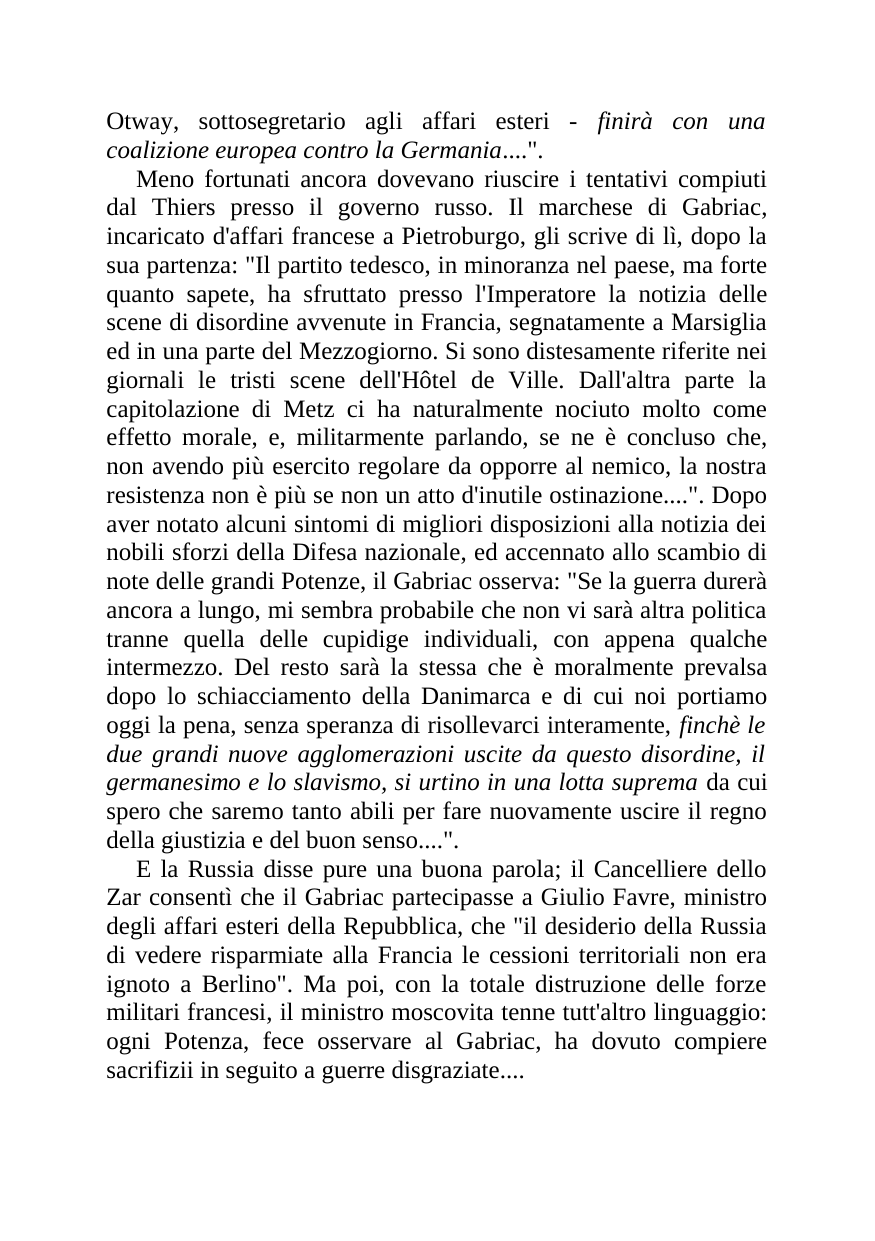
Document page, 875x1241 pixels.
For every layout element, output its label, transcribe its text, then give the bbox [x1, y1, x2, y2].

text Otway, sottosegretario agli affari esteri - finirà con una coalizione europea contro la Germania....". [106, 106, 768, 164]
text Meno fortunati ancora dovevano riuscire i tentativi compiuti dal Thiers presso il governo russo. Il marchese di Gabriac, incaricato d'affari francese a Pietroburgo, gli scrive di lì, dopo la sua partenza: "Il partito tedesco, in minoranza nel paese, ma forte quanto sapete, ha sfruttato presso l'Imperatore la notizia delle scene di disordine avvenute in Francia, segnatamente a Marsiglia ed in una parte del Mezzogiorno. Si sono distesamente riferite nei giornali le tristi scene dell'Hôtel de Ville. Dall'altra parte la capitolazione di Metz ci ha naturalmente nociuto molto come effetto morale, e, militarmente parlando, se ne è concluso che, non avendo più esercito regolare da opporre al nemico, la nostra resistenza non è più se non un atto d'inutile ostinazione....". Dopo aver notato alcuni sintomi di migliori disposizioni alla notizia dei nobili sforzi della Difesa nazionale, ed accennato allo scambio di note delle grandi Potenze, il Gabriac osserva: "Se la guerra durerà ancora a lungo, mi sembra probabile che non vi sarà altra politica tranne quella delle cupidige individuali, con appena qualche intermezzo. Del resto sarà la stessa che è moralmente prevalsa dopo lo schiacciamento della Danimarca e di cui noi portiamo oggi la pena, senza speranza di risollevarci interamente, finchè le due grandi nuove agglomerazioni uscite da questo disordine, il germanesimo e lo slavismo, si urtino in una lotta suprema da cui spero che saremo tanto abili per fare nuovamente uscire il regno della giustizia e del buon senso....". [106, 164, 768, 854]
text E la Russia disse pure una buona parola; il Cancelliere dello Zar consentì che il Gabriac partecipasse a Giulio Favre, ministro degli affari esteri della Repubblica, che "il desiderio della Russia di vedere risparmiate alla Francia le cessioni territoriali non era ignoto a Berlino". Ma poi, con la totale distruzione delle forze militari francesi, il ministro moscovita tenne tutt'altro linguaggio: ogni Potenza, fece osservare al Gabriac, ha dovuto compiere sacrifizii in seguito a guerre disgraziate.... [106, 854, 768, 1084]
